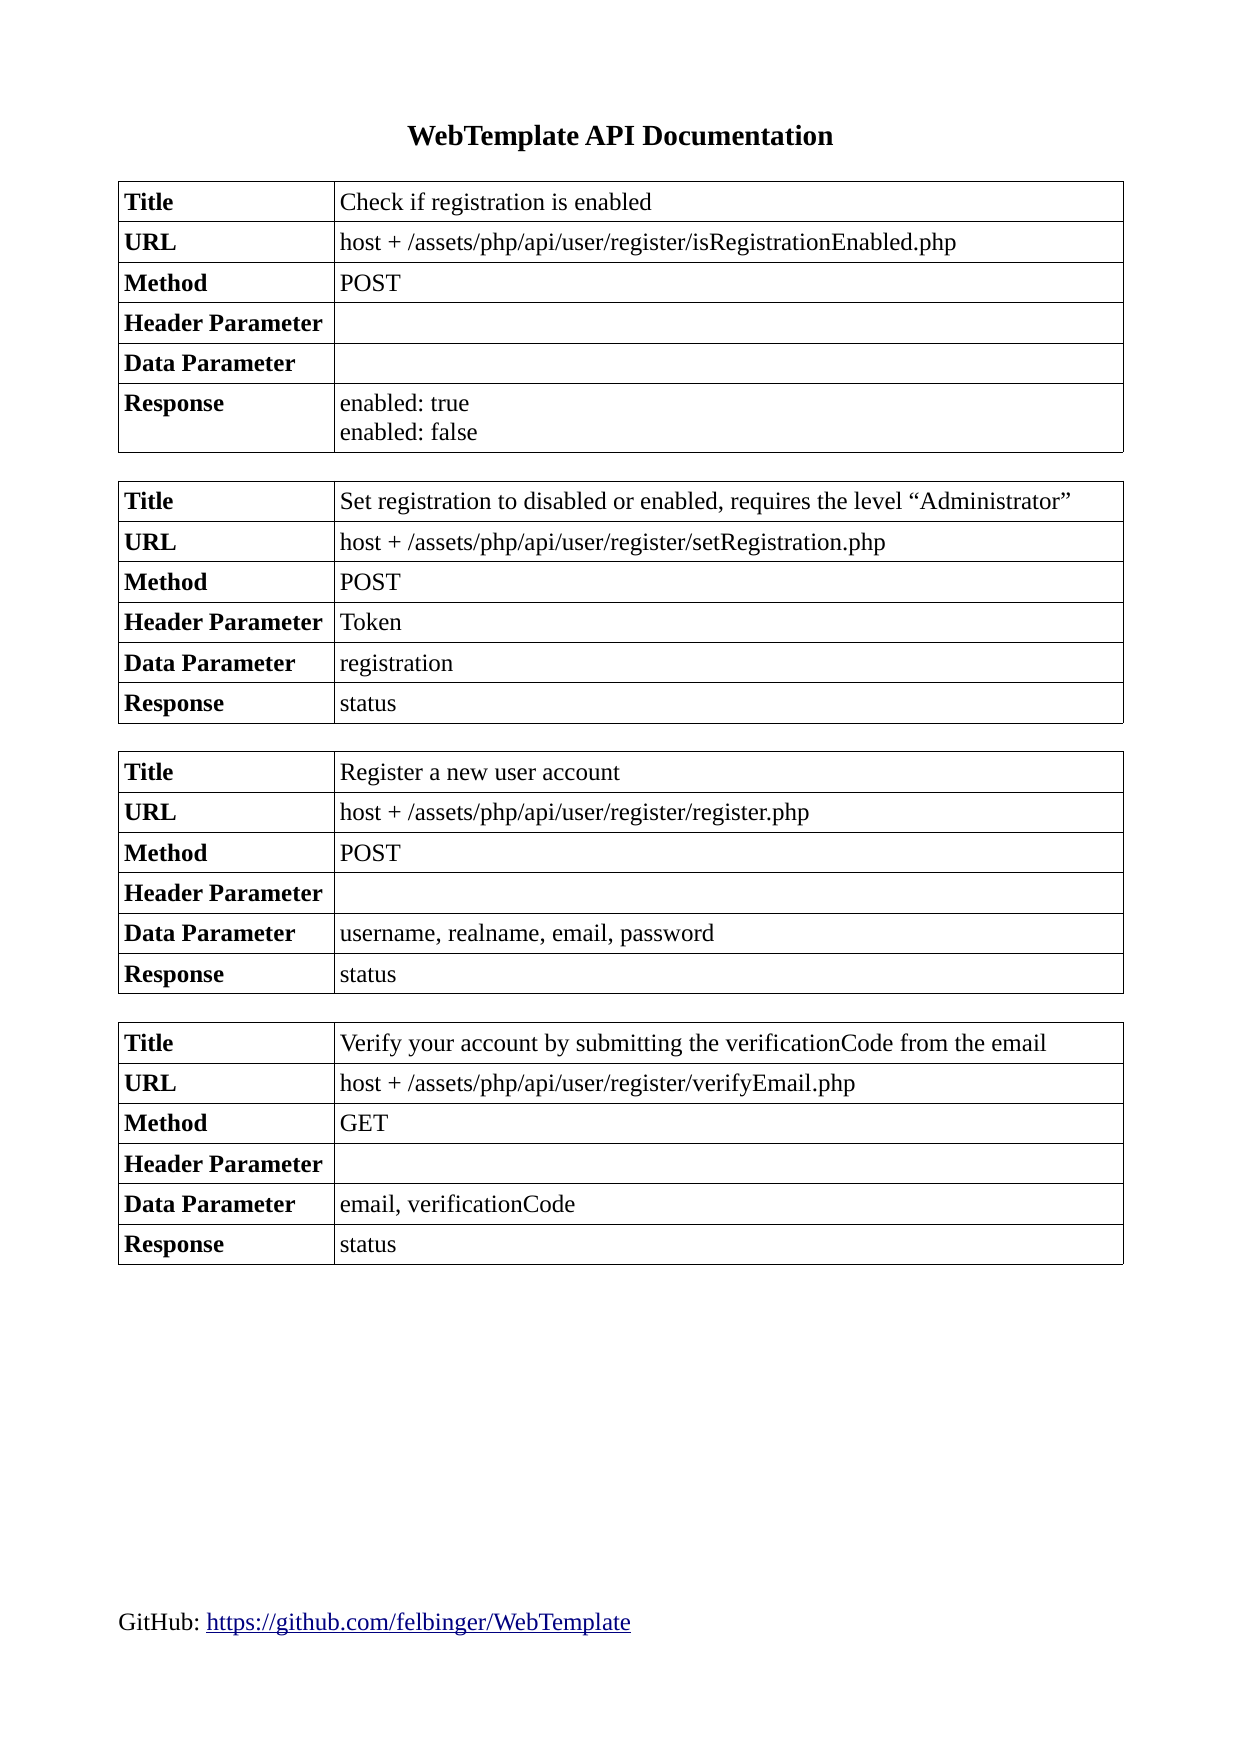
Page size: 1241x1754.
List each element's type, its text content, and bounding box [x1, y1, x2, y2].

table_header Title [119, 752, 334, 792]
table_cell URL [119, 522, 334, 561]
table_cell [335, 344, 1123, 383]
table_cell Response [119, 683, 334, 722]
table_header Title [119, 182, 334, 221]
table_header Check if registration is enabled [335, 182, 1123, 221]
table_cell Header Parameter [119, 873, 334, 913]
table_cell POST [335, 562, 1123, 602]
table_cell Response [119, 384, 334, 452]
table_cell Header Parameter [119, 603, 334, 642]
table_cell Data Parameter [119, 643, 334, 682]
table_cell Method [119, 263, 334, 302]
table_cell Data Parameter [119, 914, 334, 953]
table_cell email, verificationCode [335, 1184, 1123, 1224]
table_cell status [335, 683, 1123, 722]
table_header Set registration to disabled or enabled, requires the level “Administrator” [335, 482, 1123, 521]
table_cell host + /assets/php/api/user/register/register.php [335, 793, 1123, 832]
table_cell registration [335, 643, 1123, 682]
table_header Register a new user account [335, 752, 1123, 792]
table_cell host + /assets/php/api/user/register/setRegistration.php [335, 522, 1123, 561]
table_cell POST [335, 833, 1123, 872]
table_header Verify your account by submitting the verificationCode from the email [335, 1023, 1123, 1062]
table_cell Method [119, 1104, 334, 1143]
table_cell Header Parameter [119, 1144, 334, 1183]
table_cell Data Parameter [119, 1184, 334, 1224]
table_cell status [335, 954, 1123, 993]
table_cell host + /assets/php/api/user/register/verifyEmail.php [335, 1064, 1123, 1103]
table_cell status [335, 1225, 1123, 1264]
table_cell POST [335, 263, 1123, 302]
table_cell Method [119, 562, 334, 602]
table_cell host + /assets/php/api/user/register/isRegistrationEnabled.php [335, 222, 1123, 262]
table_cell Response [119, 1225, 334, 1264]
table_cell URL [119, 793, 334, 832]
table_cell Data Parameter [119, 344, 334, 383]
table_cell Method [119, 833, 334, 872]
table_cell username, realname, email, password [335, 914, 1123, 953]
table_header Title [119, 482, 334, 521]
table_cell Response [119, 954, 334, 993]
table_cell [335, 1144, 1123, 1183]
table_cell URL [119, 222, 334, 262]
table_cell Token [335, 603, 1123, 642]
table_cell GET [335, 1104, 1123, 1143]
table_cell [335, 873, 1123, 913]
table_cell Header Parameter [119, 303, 334, 342]
table_cell URL [119, 1064, 334, 1103]
table_cell [335, 303, 1123, 342]
table_cell enabled: true enabled: false [335, 384, 1123, 452]
table_header Title [119, 1023, 334, 1062]
